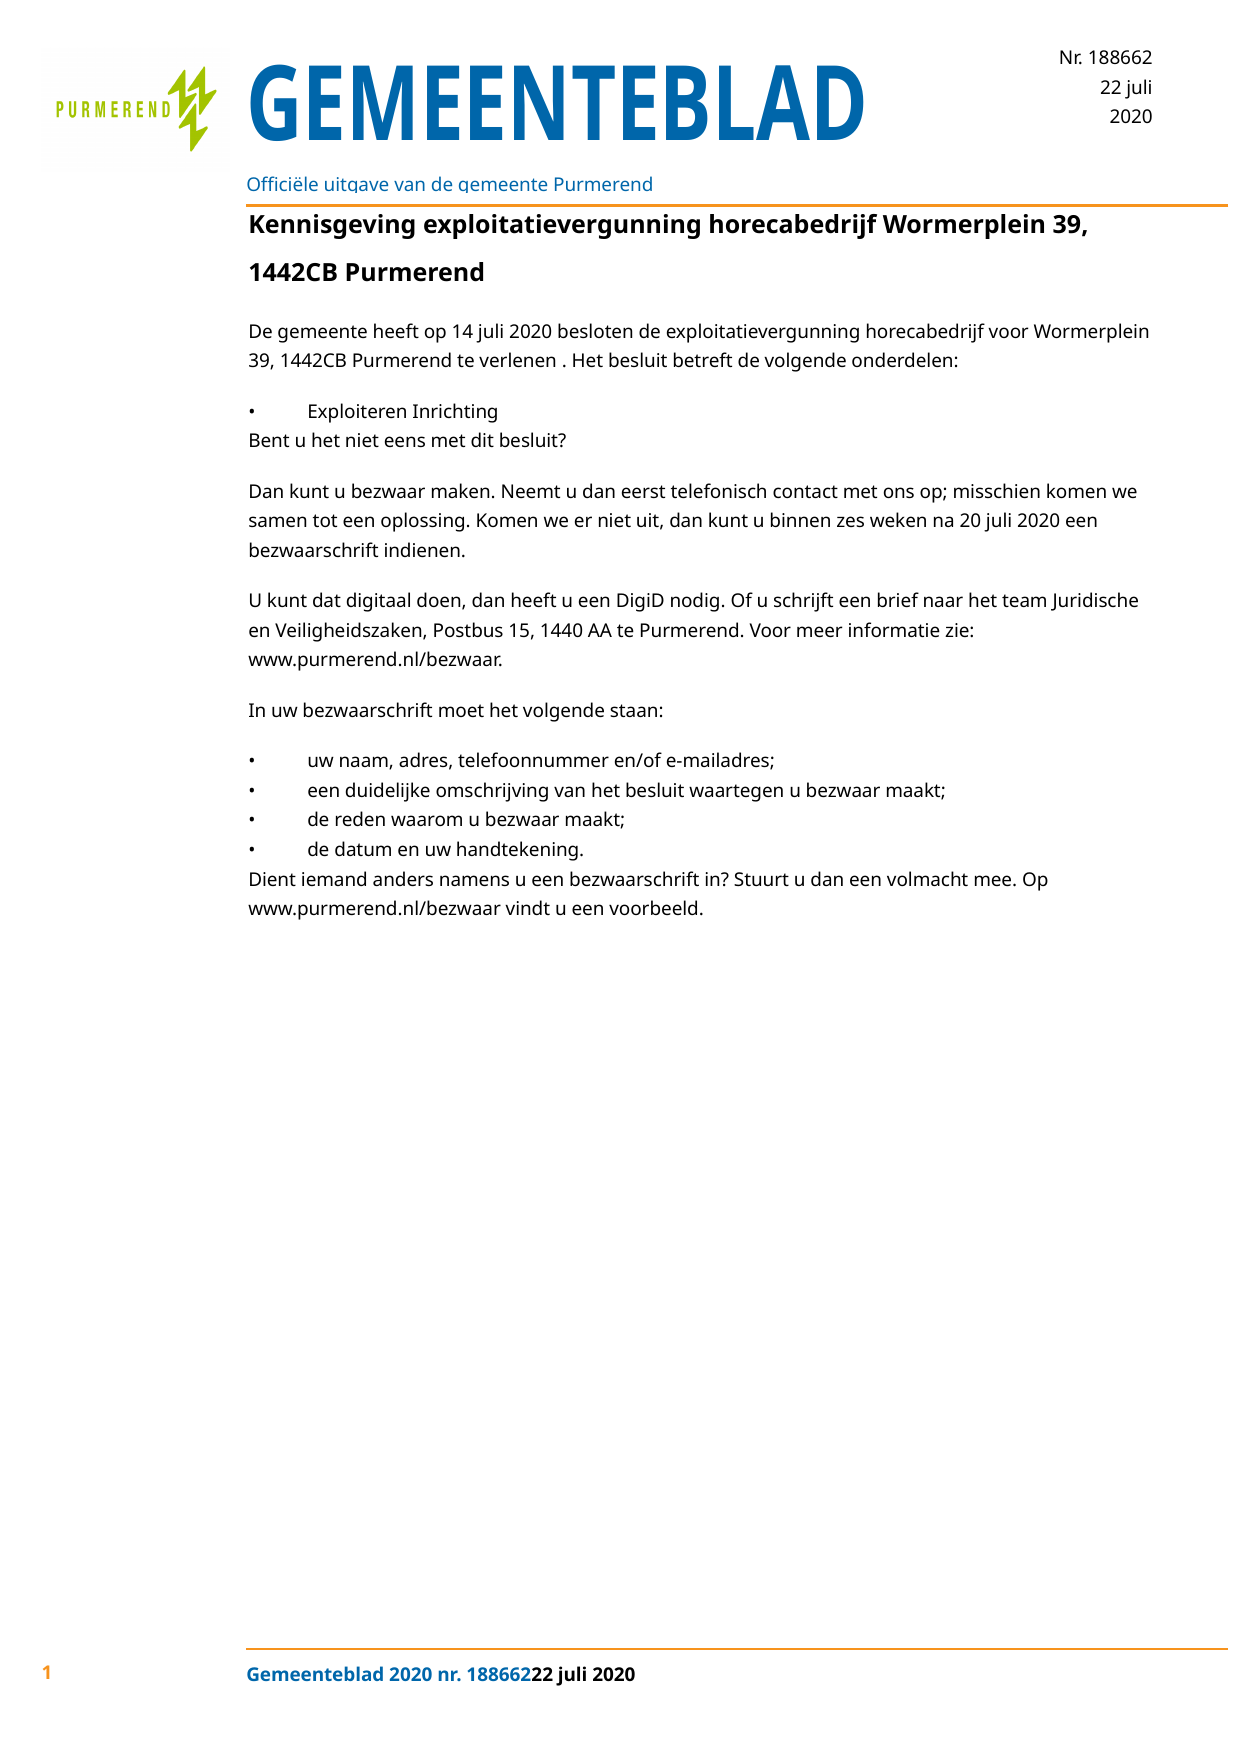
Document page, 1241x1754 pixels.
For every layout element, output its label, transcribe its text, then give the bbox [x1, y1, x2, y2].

text Dan kunt u bezwaar maken. Neemt u dan eerst telefonisch contact met ons op; misschien komen we samen tot een oplossing. Komen we er niet uit, dan kunt u binnen zes weken na 20 juli 2020 een bezwaarschrift indienen. [248, 478, 1152, 563]
text Dient iemand anders namens u een bezwaarschrift in? Stuurt u dan een volmacht mee. Op www.purmerend.nl/bezwaar vindt u een voorbeeld. [248, 866, 1152, 921]
text In uw bezwaarschrift moet het volgende staan: [248, 697, 1152, 723]
list de reden waarom u bezwaar maakt; [248, 807, 1152, 832]
text U kunt dat digitaal doen, dan heeft u een DigiD nodig. Of u schrijft een brief naar het team Juridische en Veiligheidszaken, Postbus 15, 1440 AA te Purmerend. Voor meer informatie zie: www.purmerend.nl/bezwaar. [248, 587, 1152, 672]
text Bent u het niet eens met dit besluit? [248, 427, 1152, 453]
text De gemeente heeft op 14 juli 2020 besloten de exploitatievergunning horecabedrijf voor Wormerplein 39, 1442CB Purmerend te verlenen . Het besluit betreft de volgende onderdelen: [248, 318, 1152, 373]
list een duidelijke omschrijving van het besluit waartegen u bezwaar maakt; [248, 777, 1152, 803]
list Exploiteren Inrichting [248, 398, 1152, 424]
list uw naam, adres, telefoonnummer en/of e-mailadres; [248, 747, 1152, 773]
text Kennisgeving exploitatievergunning horecabedrijf Wormerplein 39, 1442CB Purmerend [248, 207, 1152, 288]
picture [41, 47, 231, 172]
list de datum en uw handtekening. [248, 836, 1152, 862]
